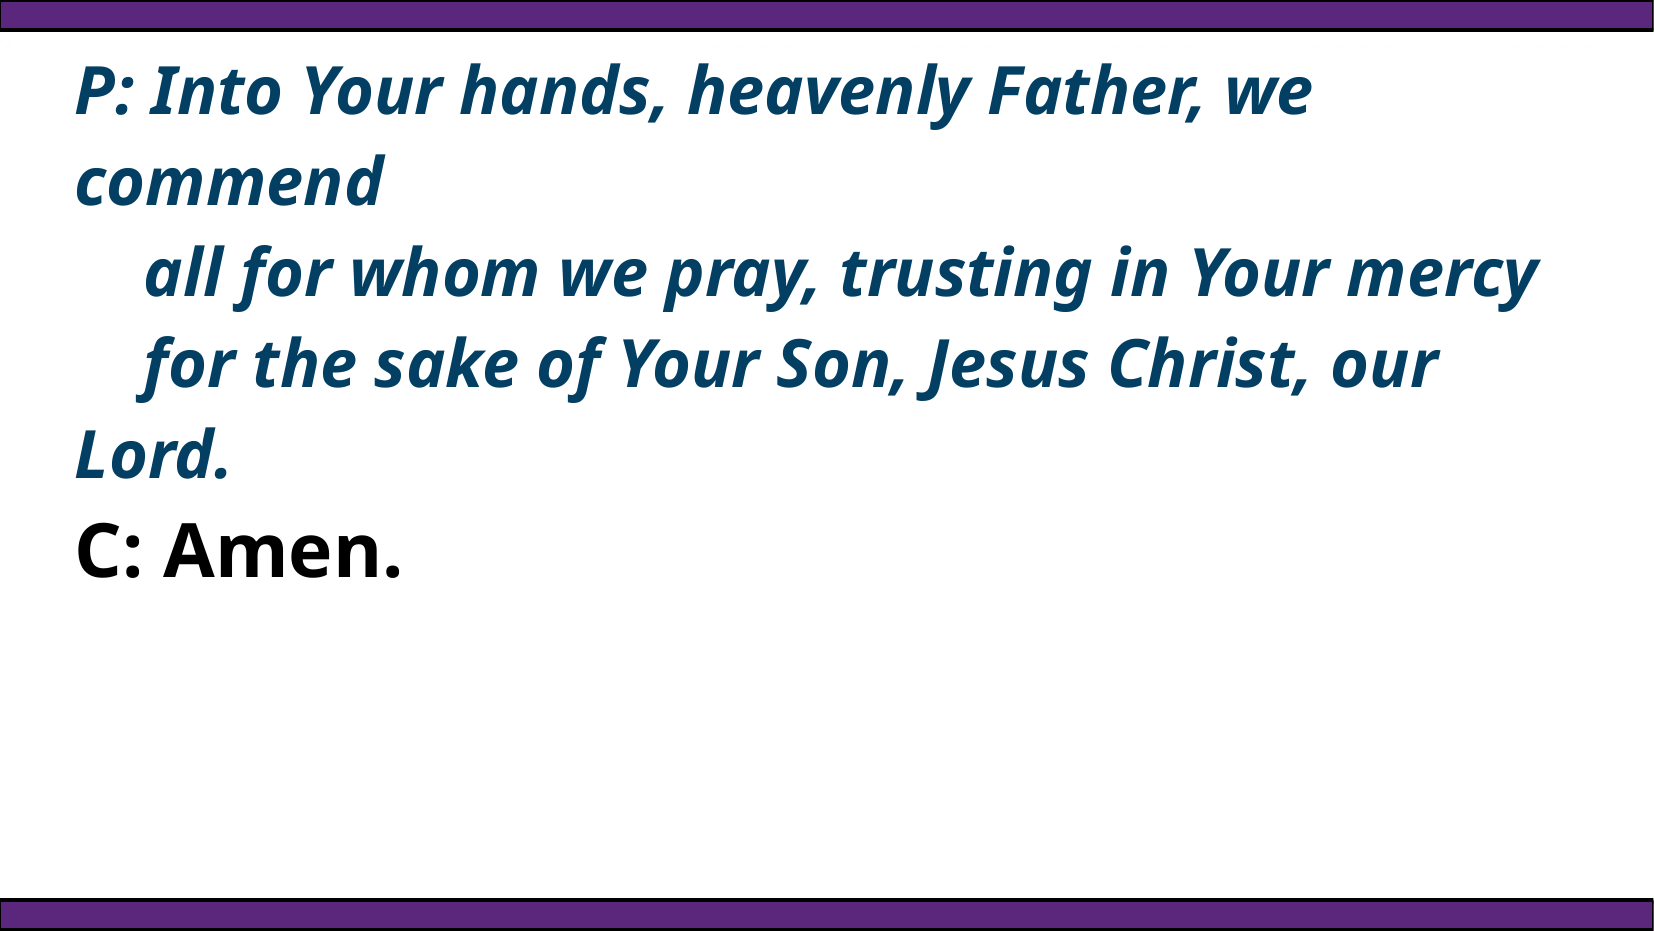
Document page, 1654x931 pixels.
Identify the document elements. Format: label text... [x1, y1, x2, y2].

text_box P: Into Your hands, heavenly Father, we commend all for whom we pray, trusting in Your mercy for the sake of Your Son, Jesus Christ, our Lord. C: Amen. [60, 36, 1591, 418]
picture [0, 31, 1654, 900]
text_box [0, 0, 1654, 31]
text_box [0, 900, 1654, 931]
